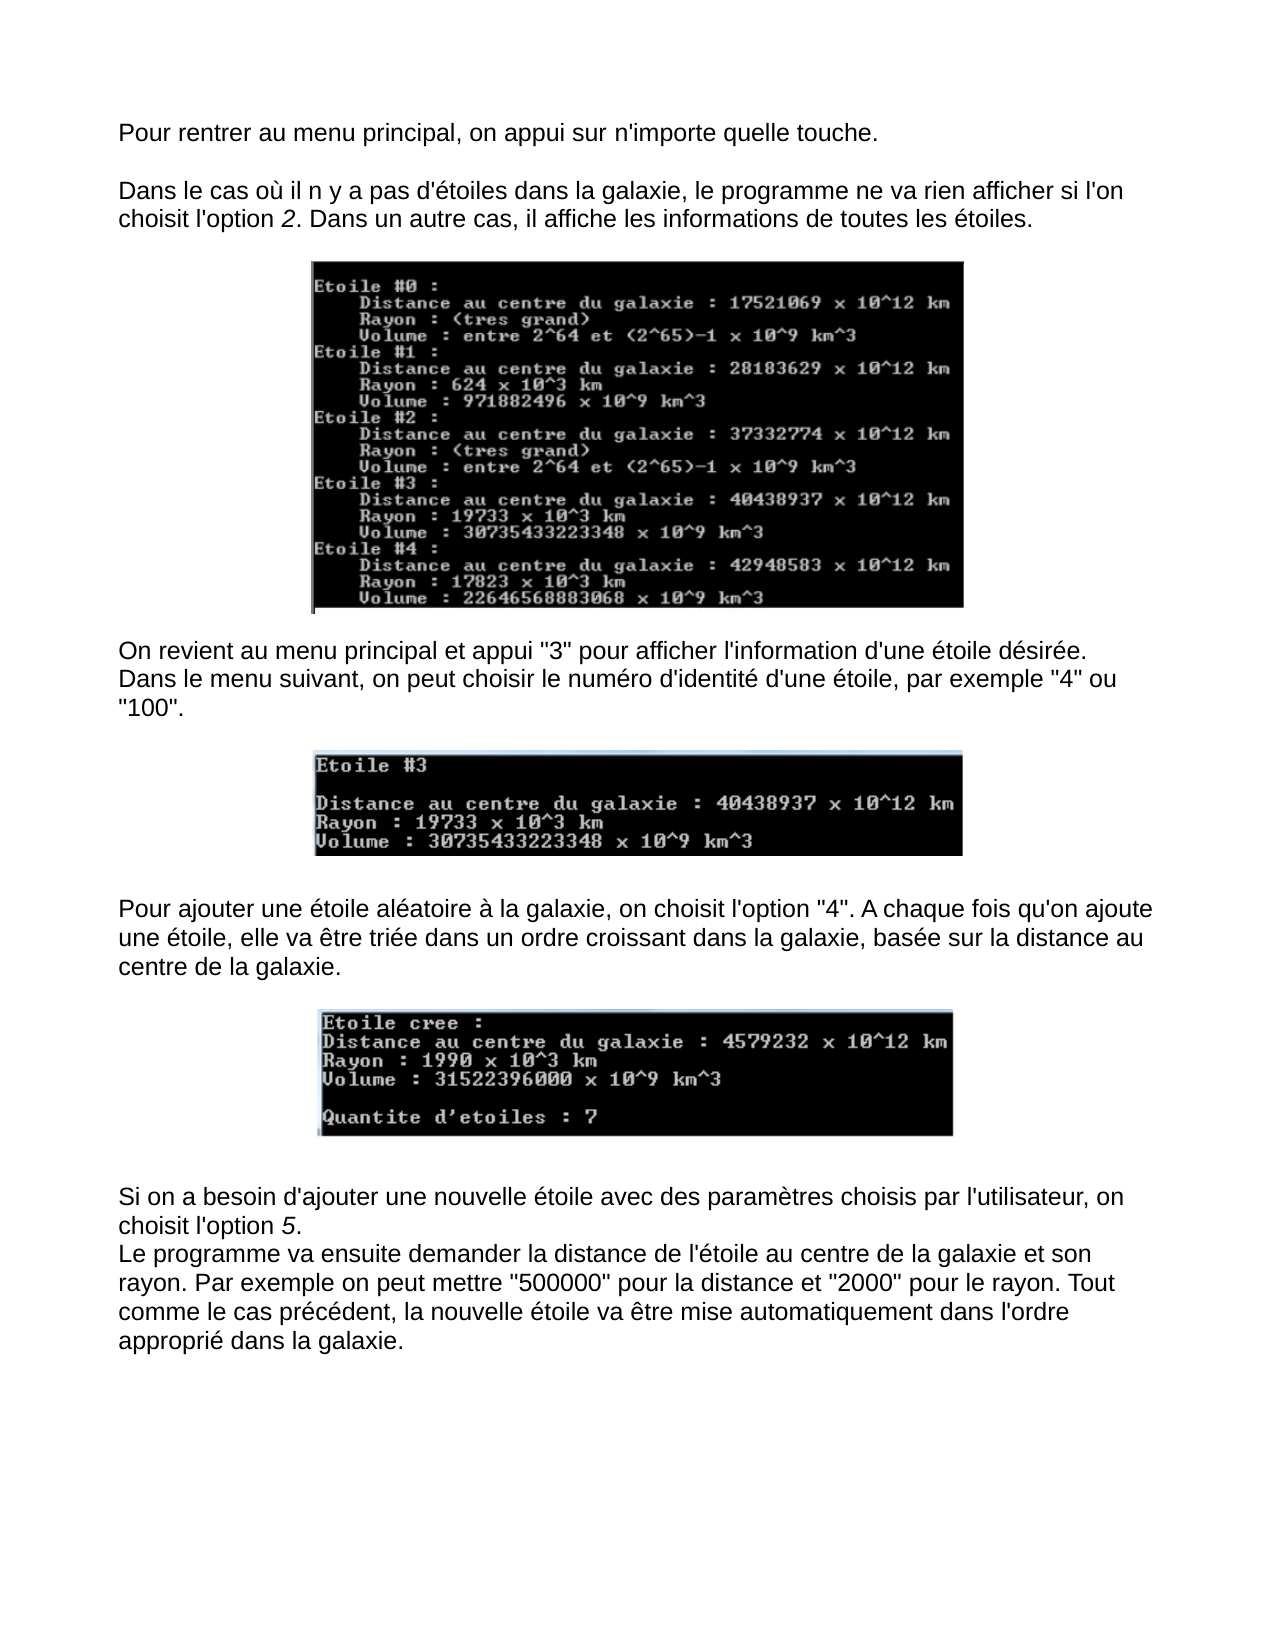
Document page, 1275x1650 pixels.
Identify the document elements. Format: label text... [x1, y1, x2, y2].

text Pour rentrer au menu principal, on appui sur n'importe quelle touche. [118, 118, 1157, 147]
text Pour ajouter une étoile aléatoire à la galaxie, on choisit l'option "4". A chaque fois qu'on ajoute une étoile, elle va être triée dans un ordre croissant dans la galaxie, basée sur la distance au centre de la galaxie. [118, 894, 1157, 981]
picture [311, 261, 964, 614]
picture [317, 1009, 958, 1141]
text On revient au menu principal et appui "3" pour afficher l'information d'une étoile désirée. [118, 636, 1157, 664]
text Si on a besoin d'ajouter une nouvelle étoile avec des paramètres choisis par l'utilisateur, on choisit l'option 5. [118, 1182, 1157, 1239]
text Dans le cas où il n y a pas d'étoiles dans la galaxie, le programme ne va rien afficher si l'on choisit l'option 2. Dans un autre cas, il affiche les informations de toutes les étoiles. [118, 147, 1157, 233]
text Dans le menu suivant, on peut choisir le numéro d'identité d'une étoile, par exemple "4" ou "100". [118, 664, 1157, 722]
picture [312, 750, 963, 856]
text Le programme va ensuite demander la distance de l'étoile au centre de la galaxie et son rayon. Par exemple on peut mettre "500000" pour la distance et "2000" pour le rayon. Tout comme le cas précédent, la nouvelle étoile va être mise automatiquement dans l'ordre approprié dans la galaxie. [118, 1239, 1157, 1354]
